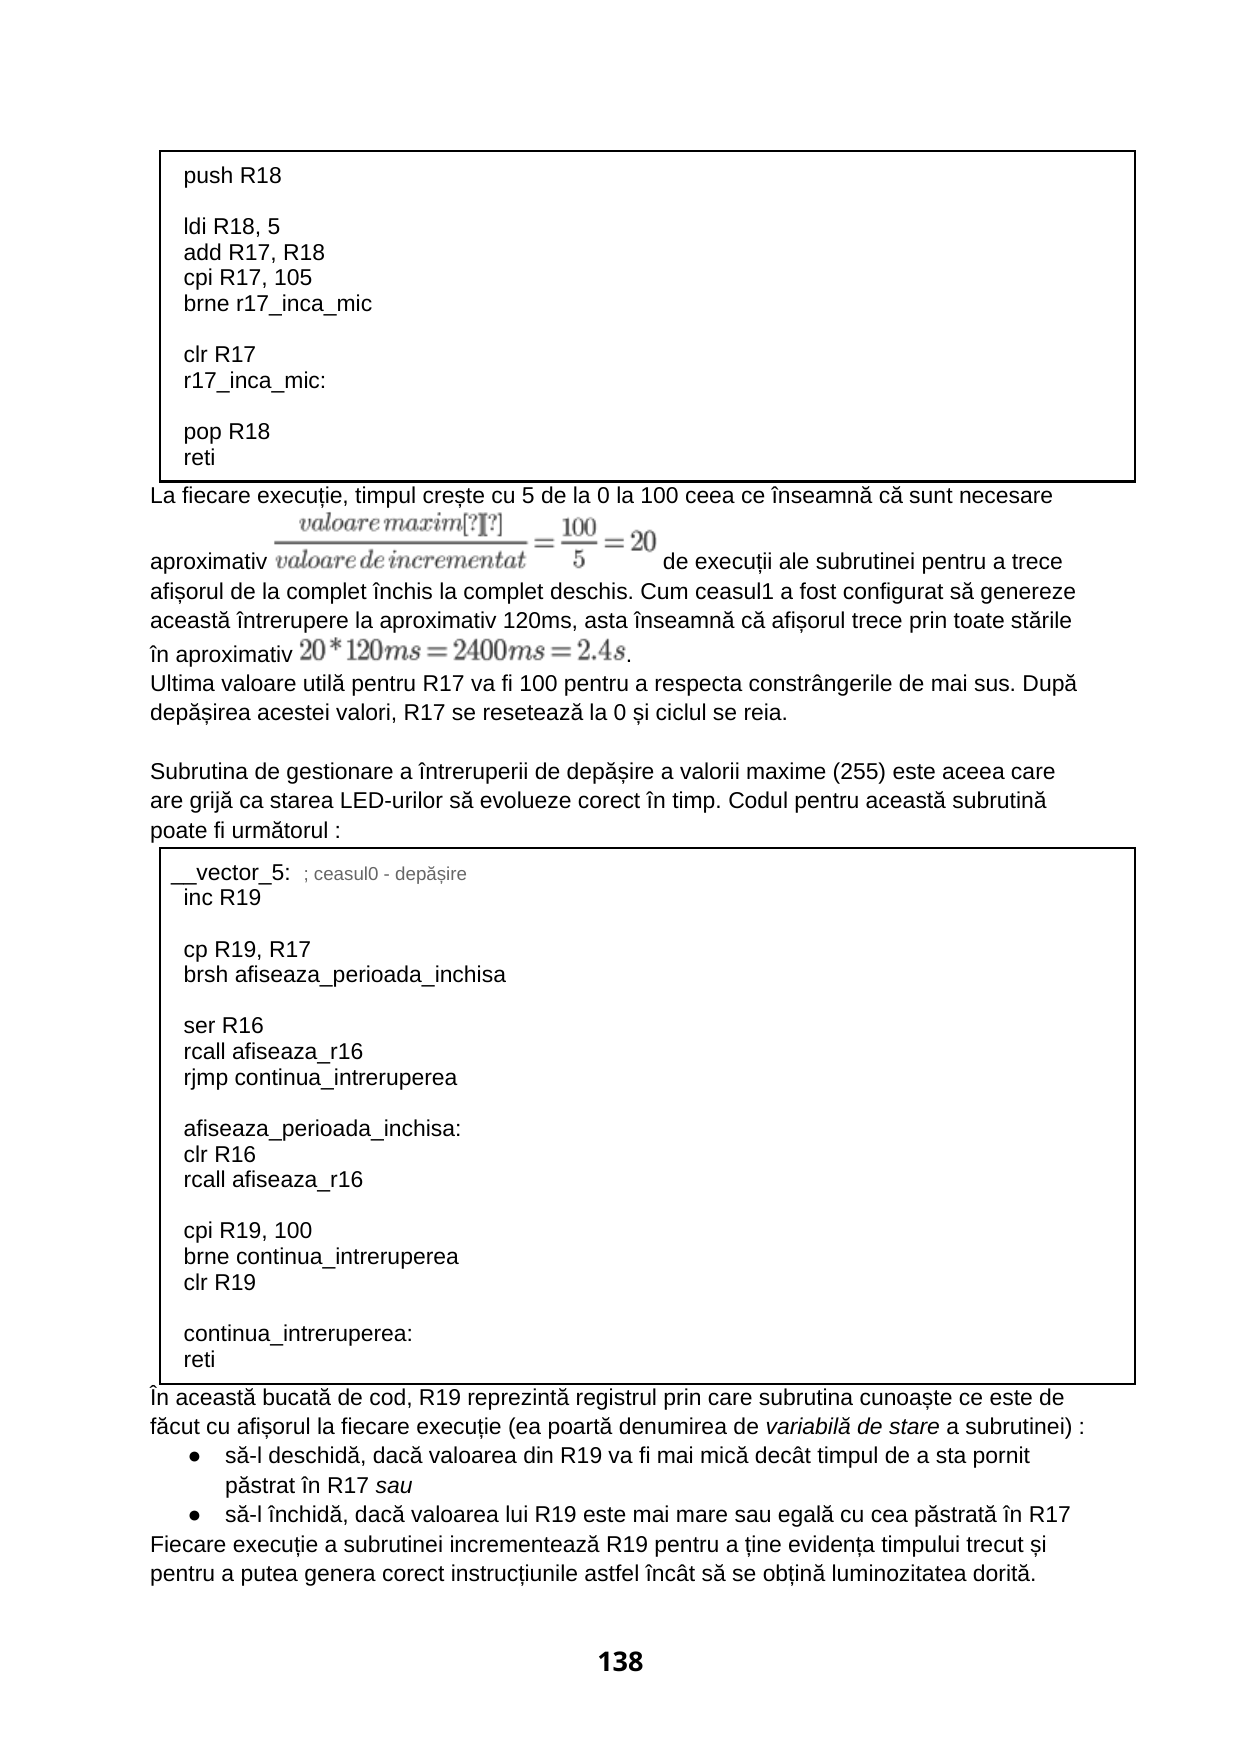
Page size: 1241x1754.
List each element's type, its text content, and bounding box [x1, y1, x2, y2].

picture [299, 637, 626, 662]
text Fiecare execuție a subrutinei incrementează R19 pentru a ține evidența timpului trecut și pentru a putea genera corect instrucțiunile astfel încât să se obțină luminozitatea dorită. [150, 1531, 1091, 1586]
list să-l deschidă, dacă valoarea din R19 va fi mai mică decât timpul de a sta pornit păstrat în R17 sau [187, 1443, 1091, 1498]
table_header __vector_5: ; ceasul0 - depășire inc R19 cp R19, R17 brsh afiseaza_perioada_inchisa ser R16 rcall afiseaza_r16 rjmp continua_intreruperea afiseaza_perioada_inchisa: clr R16 rcall afiseaza_r16 cpi R19, 100 brne continua_intreruperea clr R19 continua_intreruperea: reti [161, 849, 1134, 1382]
text Ultima valoare utilă pentru R17 va fi 100 pentru a respecta constrângerile de mai sus. După depășirea acestei valori, R17 se resetează la 0 și ciclul se reia. [150, 671, 1091, 726]
table_header push R18 ldi R18, 5 add R17, R18 cpi R17, 105 brne r17_inca_mic clr R17 r17_inca_mic: pop R18 reti [161, 152, 1134, 480]
text Subrutina de gestionare a întreruperii de depășire a valorii maxime (255) este aceea care are grijă ca starea LED-urilor să evolueze corect în timp. Codul pentru această subrutină poate fi următorul : [150, 759, 1091, 843]
text La fiecare execuție, timpul crește cu 5 de la 0 la 100 ceea ce înseamnă că sunt necesare aproximativ de execuții ale subrutinei pentru a trece afișorul de la complet închis la complet deschis. Cum ceasul1 a fost configurat să genereze această întrerupere la aproximativ 120ms, asta înseamnă că afișorul trece prin toate stările în aproximativ . [150, 482, 1091, 667]
list să-l închidă, dacă valoarea lui R19 este mai mare sau egală cu cea păstrată în R17 [187, 1502, 1091, 1528]
text În această bucată de cod, R19 reprezintă registrul prin care subrutina cunoaște ce este de făcut cu afișorul la fiecare execuție (ea poartă denumirea de variabilă de stare a subrutinei) : [150, 1384, 1091, 1439]
picture [273, 511, 657, 570]
